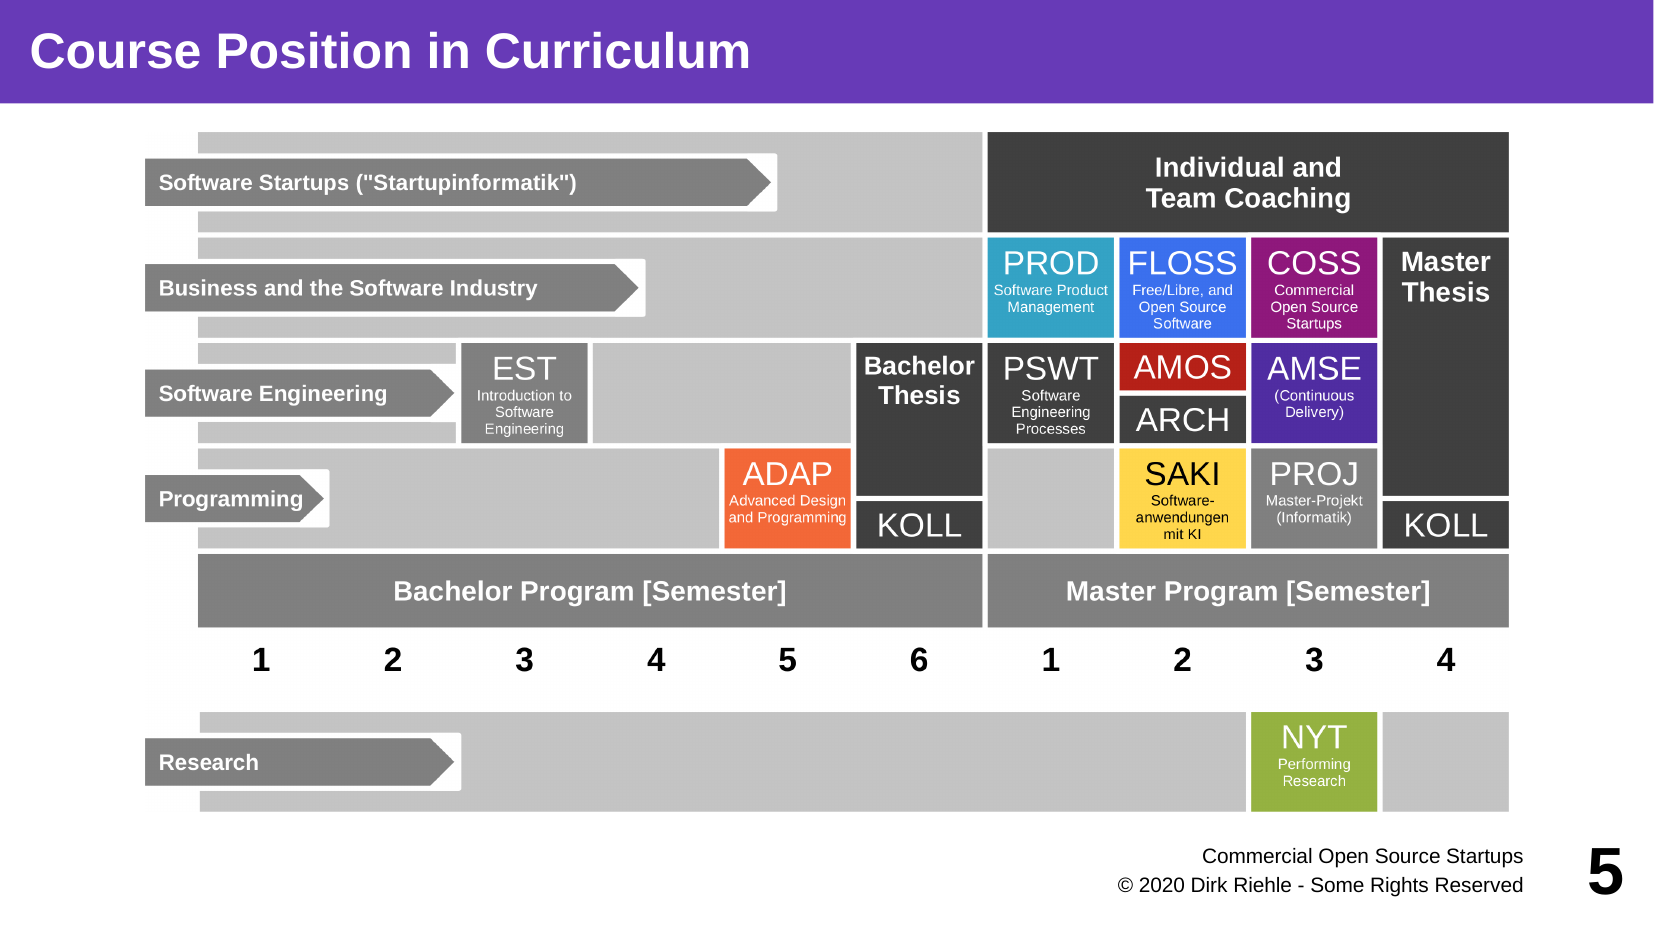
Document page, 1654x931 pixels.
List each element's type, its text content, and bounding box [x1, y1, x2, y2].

picture [145, 132, 1509, 813]
title Course Position in Curriculum [0, 0, 1654, 104]
